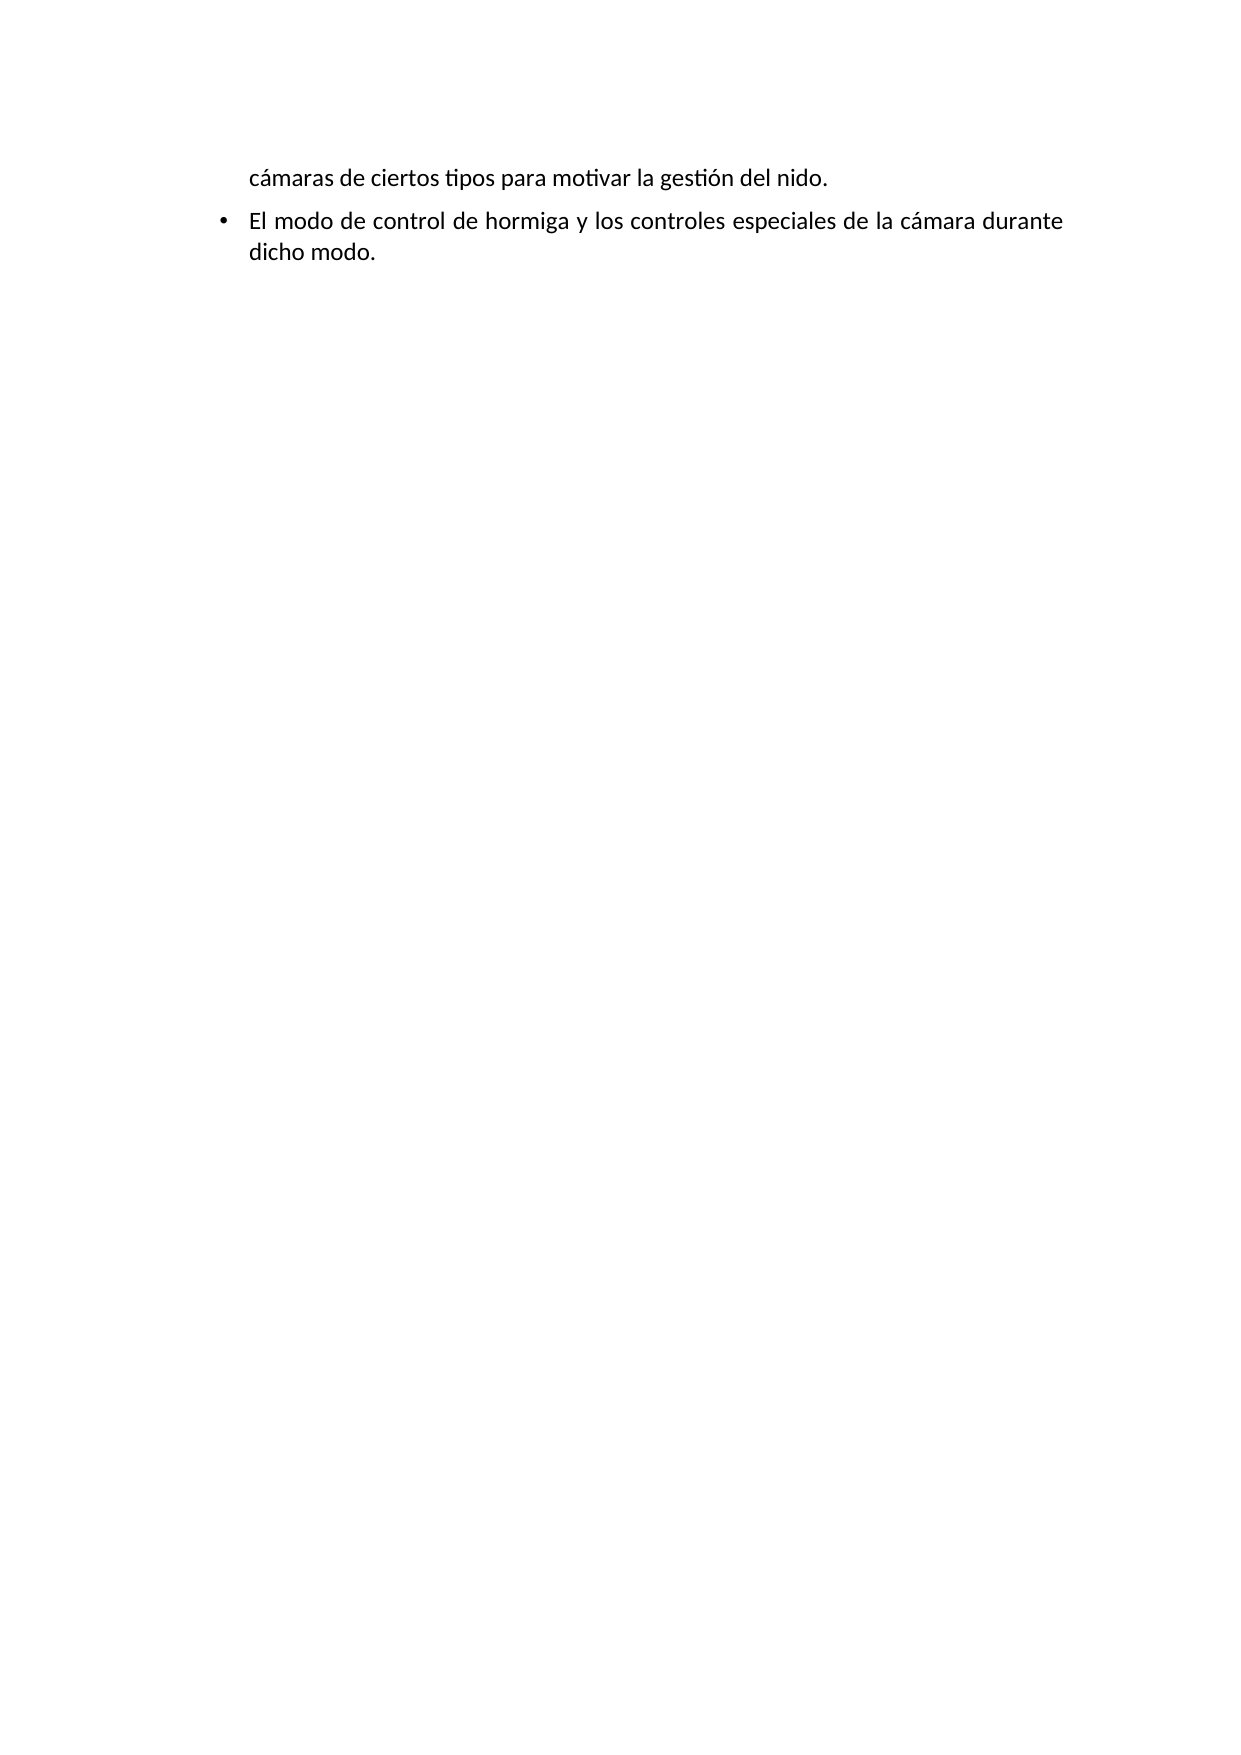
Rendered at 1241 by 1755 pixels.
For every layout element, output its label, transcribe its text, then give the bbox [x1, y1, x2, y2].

list El modo de control de hormiga y los controles especiales de la cámara durante dicho modo. [219, 206, 1065, 267]
list cámaras de ciertos tipos para motivar la gestión del nido. [219, 162, 1065, 193]
